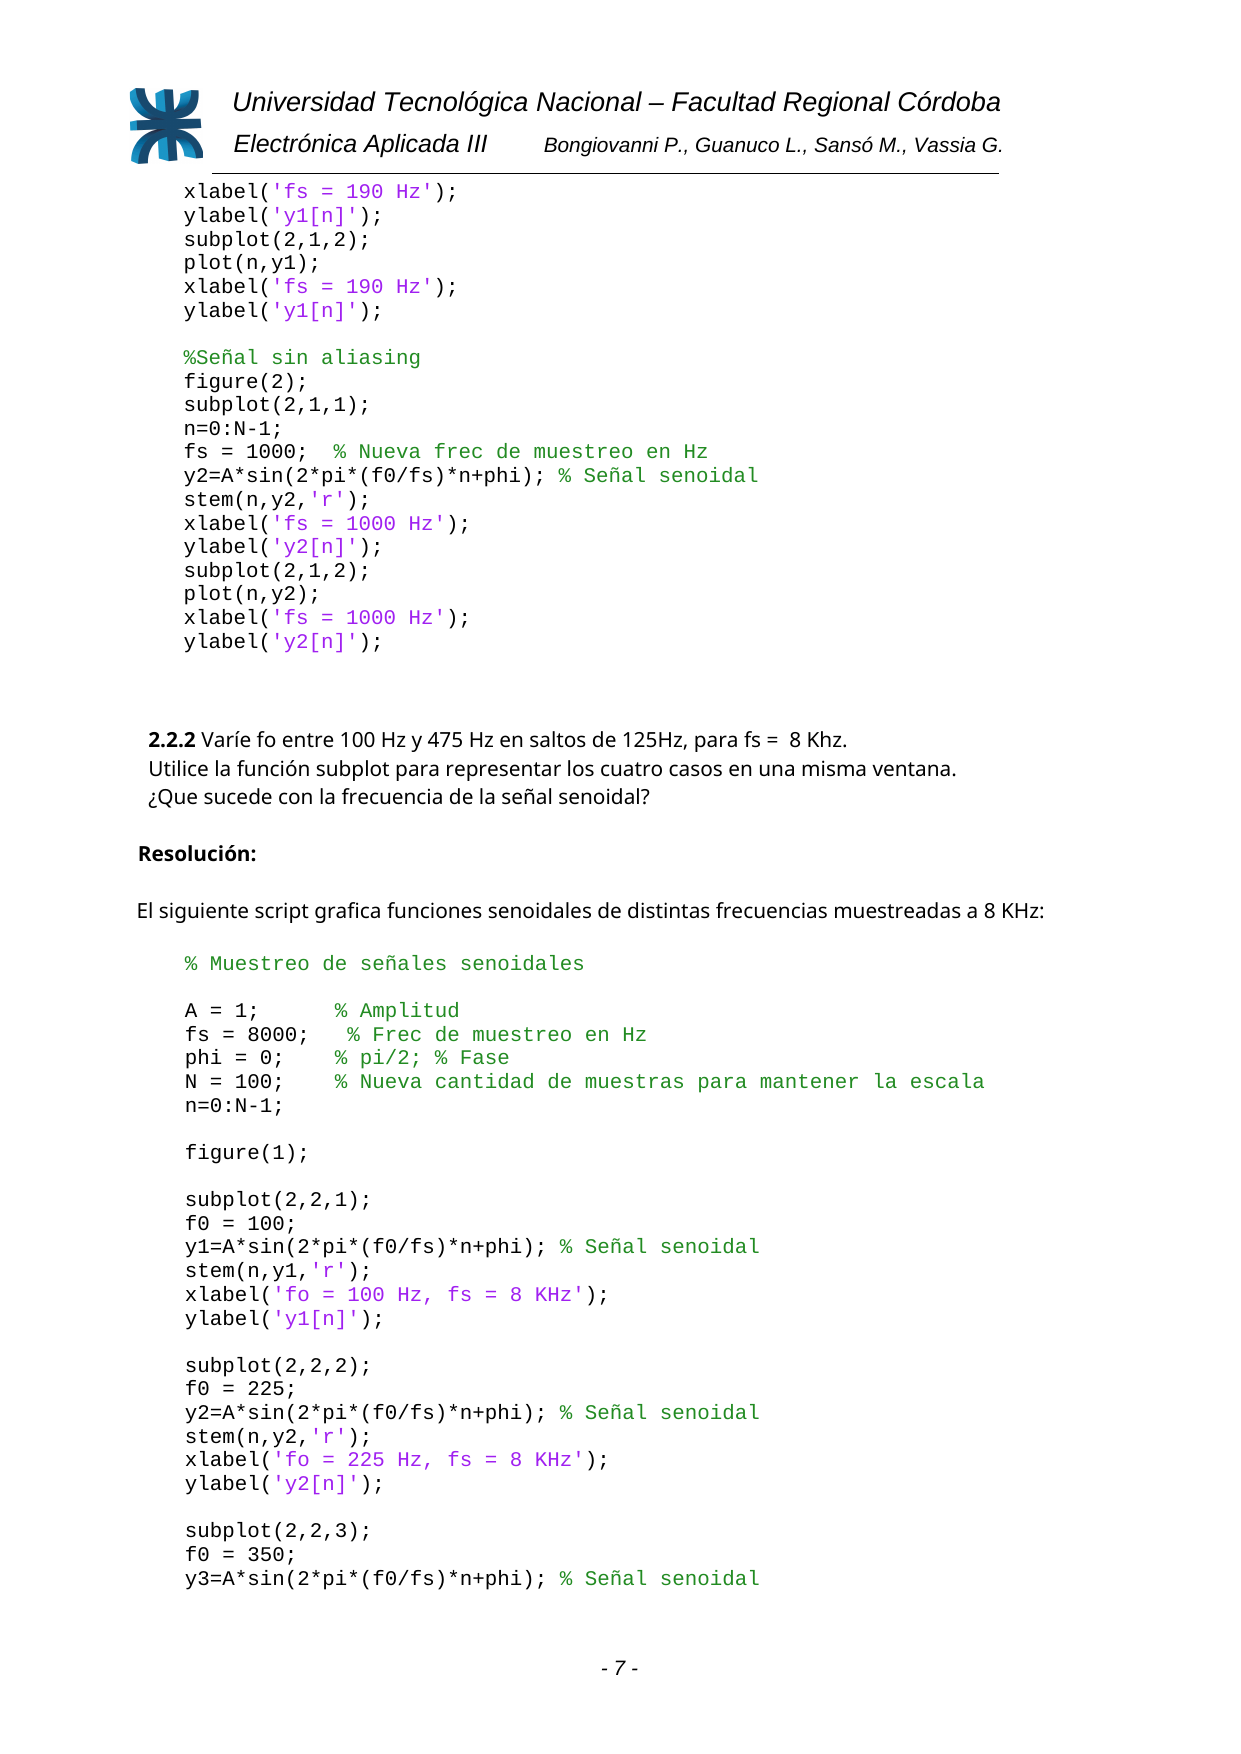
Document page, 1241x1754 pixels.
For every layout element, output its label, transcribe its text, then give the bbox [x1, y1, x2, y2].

text subplot(2,1,1); [183, 394, 1122, 418]
text stem(n,y2,'r'); [183, 489, 1122, 512]
text stem(n,y2,'r'); [184, 1426, 1122, 1449]
text subplot(2,2,2); [184, 1355, 1122, 1378]
text xlabel('fs = 1000 Hz'); [183, 512, 1122, 536]
text f0 = 350; [184, 1544, 1122, 1568]
text ylabel('y2[n]'); [184, 1473, 1122, 1497]
text %Señal sin aliasing [183, 347, 1122, 371]
text phi = 0; % pi/2; % Fase [184, 1047, 1122, 1071]
text f0 = 100; [184, 1213, 1122, 1237]
text fs = 1000; % Nueva frec de muestreo en Hz [183, 442, 1122, 465]
text xlabel('fs = 190 Hz'); [183, 181, 1122, 205]
text y1=A*sin(2*pi*(f0/fs)*n+phi); % Señal senoidal [184, 1237, 1122, 1260]
text ¿Que sucede con la frecuencia de la señal senoidal? [148, 782, 1122, 811]
text Utilice la función subplot para representar los cuatro casos en una misma ventana. [148, 754, 1122, 782]
text subplot(2,2,1); [184, 1189, 1122, 1213]
text % Muestreo de señales senoidales [184, 953, 1122, 976]
text figure(2); [183, 371, 1122, 394]
text y2=A*sin(2*pi*(f0/fs)*n+phi); % Señal senoidal [184, 1402, 1122, 1426]
text xlabel('fo = 225 Hz, fs = 8 KHz'); [184, 1449, 1122, 1473]
text n=0:N-1; [183, 418, 1122, 442]
text N = 100; % Nueva cantidad de muestras para mantener la escala [184, 1071, 1122, 1095]
text plot(n,y1); [183, 252, 1122, 276]
text y3=A*sin(2*pi*(f0/fs)*n+phi); % Señal senoidal [184, 1568, 1122, 1591]
text f0 = 225; [184, 1378, 1122, 1402]
text 2.2.2 Varíe fo entre 100 Hz y 475 Hz en saltos de 125Hz, para fs = 8 Khz. [148, 725, 1122, 754]
text A = 1; % Amplitud [184, 1000, 1122, 1024]
text El siguiente script grafica funciones senoidales de distintas frecuencias muestreadas a 8 KHz: [136, 896, 1122, 924]
text ylabel('y1[n]'); [183, 205, 1122, 229]
text n=0:N-1; [184, 1095, 1122, 1118]
text xlabel('fs = 1000 Hz'); [183, 607, 1122, 631]
text xlabel('fs = 190 Hz'); [183, 276, 1122, 300]
text xlabel('fo = 100 Hz, fs = 8 KHz'); [184, 1284, 1122, 1307]
text stem(n,y1,'r'); [184, 1260, 1122, 1284]
text ylabel('y1[n]'); [183, 300, 1122, 323]
text plot(n,y2); [183, 583, 1122, 607]
text Resolución: [138, 839, 1122, 867]
text subplot(2,2,3); [184, 1520, 1122, 1544]
text subplot(2,1,2); [183, 560, 1122, 583]
text subplot(2,1,2); [183, 229, 1122, 252]
text figure(1); [184, 1142, 1122, 1166]
text fs = 8000; % Frec de muestreo en Hz [184, 1024, 1122, 1047]
picture [129, 88, 203, 164]
text ylabel('y2[n]'); [183, 631, 1122, 654]
text y2=A*sin(2*pi*(f0/fs)*n+phi); % Señal senoidal [183, 465, 1122, 489]
text ylabel('y2[n]'); [183, 536, 1122, 560]
text ylabel('y1[n]'); [184, 1307, 1122, 1331]
